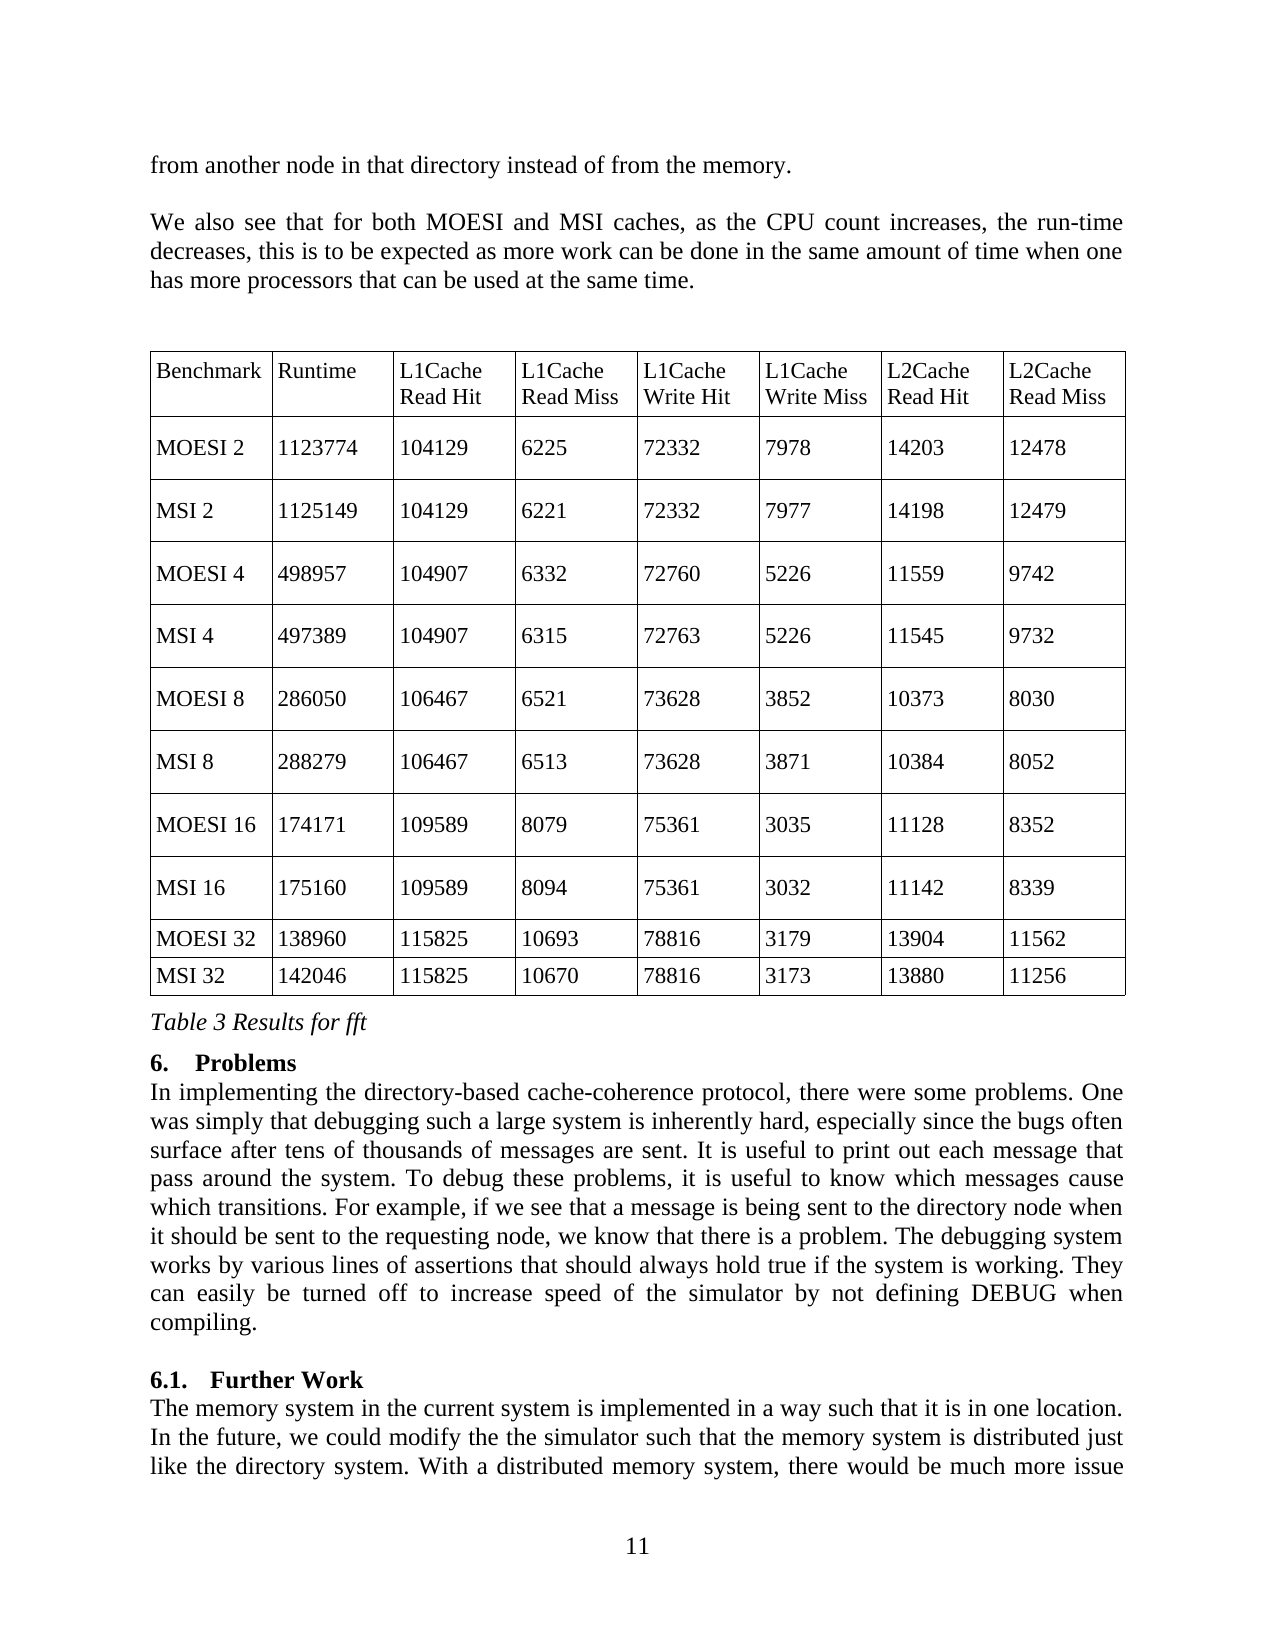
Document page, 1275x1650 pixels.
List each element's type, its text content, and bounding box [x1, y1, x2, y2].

table_cell 6221 [516, 480, 637, 541]
table_cell 138960 [273, 920, 393, 957]
table_cell 104907 [394, 542, 515, 604]
table_cell 3035 [760, 794, 881, 856]
table_cell 11562 [1004, 920, 1125, 957]
table_cell MSI 4 [151, 605, 272, 667]
table_cell 72760 [638, 542, 759, 604]
table_cell MOESI 4 [151, 542, 272, 604]
table_cell 72332 [638, 480, 759, 541]
table_cell 12479 [1004, 480, 1125, 541]
table_cell 7978 [760, 417, 881, 478]
table_cell 104907 [394, 605, 515, 667]
table_cell 8079 [516, 794, 637, 856]
table_cell 115825 [394, 920, 515, 957]
table_cell 1125149 [273, 480, 393, 541]
table_cell MOESI 16 [151, 794, 272, 856]
table_cell 497389 [273, 605, 393, 667]
text The memory system in the current system is implemented in a way such that it is in one location. In the future, we could modify the the simulator such that the memory system is distributed just like the directory system. With a distributed memory system, there would be much more issue [150, 1393, 1125, 1480]
table_cell 3032 [760, 857, 881, 919]
table_cell 12478 [1004, 417, 1125, 478]
table_cell 10693 [516, 920, 637, 957]
table_cell 6225 [516, 417, 637, 478]
table_cell 13880 [882, 958, 1003, 995]
table_cell 5226 [760, 605, 881, 667]
table_cell MOESI 32 [151, 920, 272, 957]
table_cell 10670 [516, 958, 637, 995]
table_cell 142046 [273, 958, 393, 995]
table_cell 11559 [882, 542, 1003, 604]
table_cell 6315 [516, 605, 637, 667]
table_cell 9732 [1004, 605, 1125, 667]
table_cell 288279 [273, 731, 393, 793]
table_cell 5226 [760, 542, 881, 604]
table_cell 8052 [1004, 731, 1125, 793]
table_cell 73628 [638, 731, 759, 793]
table_cell 10384 [882, 731, 1003, 793]
table_cell 104129 [394, 417, 515, 478]
table_cell 6332 [516, 542, 637, 604]
table_cell 8339 [1004, 857, 1125, 919]
table_cell MSI 8 [151, 731, 272, 793]
table_cell 75361 [638, 794, 759, 856]
table_header L2Cache Read Miss [1004, 352, 1125, 416]
text We also see that for both MOESI and MSI caches, as the CPU count increases, the run-time decreases, this is to be expected as more work can be done in the same amount of time when one has more processors that can be used at the same time. [150, 207, 1125, 294]
text from another node in that directory instead of from the memory. [150, 150, 1125, 179]
table_header L1Cache Write Hit [638, 352, 759, 416]
table_header L1Cache Read Miss [516, 352, 637, 416]
table_cell 104129 [394, 480, 515, 541]
table_cell 11142 [882, 857, 1003, 919]
table_header Benchmark [151, 352, 272, 416]
table_cell 73628 [638, 668, 759, 730]
table_cell 106467 [394, 668, 515, 730]
table_cell 109589 [394, 857, 515, 919]
table_cell 78816 [638, 920, 759, 957]
table_cell 13904 [882, 920, 1003, 957]
table_cell MSI 2 [151, 480, 272, 541]
table_cell 7977 [760, 480, 881, 541]
table_cell 11128 [882, 794, 1003, 856]
table_cell 174171 [273, 794, 393, 856]
table_cell 6521 [516, 668, 637, 730]
table_cell 11256 [1004, 958, 1125, 995]
subtitle Further Work [150, 1365, 1125, 1393]
table_header Runtime [273, 352, 393, 416]
table_cell 9742 [1004, 542, 1125, 604]
subtitle Problems [150, 1048, 1125, 1077]
table_cell MSI 32 [151, 958, 272, 995]
table_cell 109589 [394, 794, 515, 856]
table_cell 1123774 [273, 417, 393, 478]
table_header L1Cache Read Hit [394, 352, 515, 416]
table_cell 14203 [882, 417, 1003, 478]
table_cell MSI 16 [151, 857, 272, 919]
table_cell 115825 [394, 958, 515, 995]
table_cell 75361 [638, 857, 759, 919]
table_cell 3871 [760, 731, 881, 793]
table_cell 498957 [273, 542, 393, 604]
text Table 3 Results for fft [150, 1007, 1125, 1036]
table_cell 286050 [273, 668, 393, 730]
table_cell 175160 [273, 857, 393, 919]
table_cell MOESI 8 [151, 668, 272, 730]
table_header L2Cache Read Hit [882, 352, 1003, 416]
table_cell 3173 [760, 958, 881, 995]
table_cell 11545 [882, 605, 1003, 667]
table_cell 8352 [1004, 794, 1125, 856]
table_cell 3852 [760, 668, 881, 730]
table_cell MOESI 2 [151, 417, 272, 478]
table_cell 6513 [516, 731, 637, 793]
table_cell 72332 [638, 417, 759, 478]
table_header L1Cache Write Miss [760, 352, 881, 416]
table_cell 14198 [882, 480, 1003, 541]
table_cell 78816 [638, 958, 759, 995]
table_cell 8094 [516, 857, 637, 919]
table_cell 8030 [1004, 668, 1125, 730]
table_cell 72763 [638, 605, 759, 667]
table_cell 3179 [760, 920, 881, 957]
table_cell 106467 [394, 731, 515, 793]
table_cell 10373 [882, 668, 1003, 730]
text In implementing the directory-based cache-coherence protocol, there were some problems. One was simply that debugging such a large system is inherently hard, especially since the bugs often surface after tens of thousands of messages are sent. It is useful to print out each message that pass around the system. To debug these problems, it is useful to know which messages cause which transitions. For example, if we see that a message is being sent to the directory node when it should be sent to the requesting node, we know that there is a problem. The debugging system works by various lines of assertions that should always hold true if the system is working. They can easily be turned off to increase speed of the simulator by not defining DEBUG when compiling. [150, 1077, 1125, 1336]
